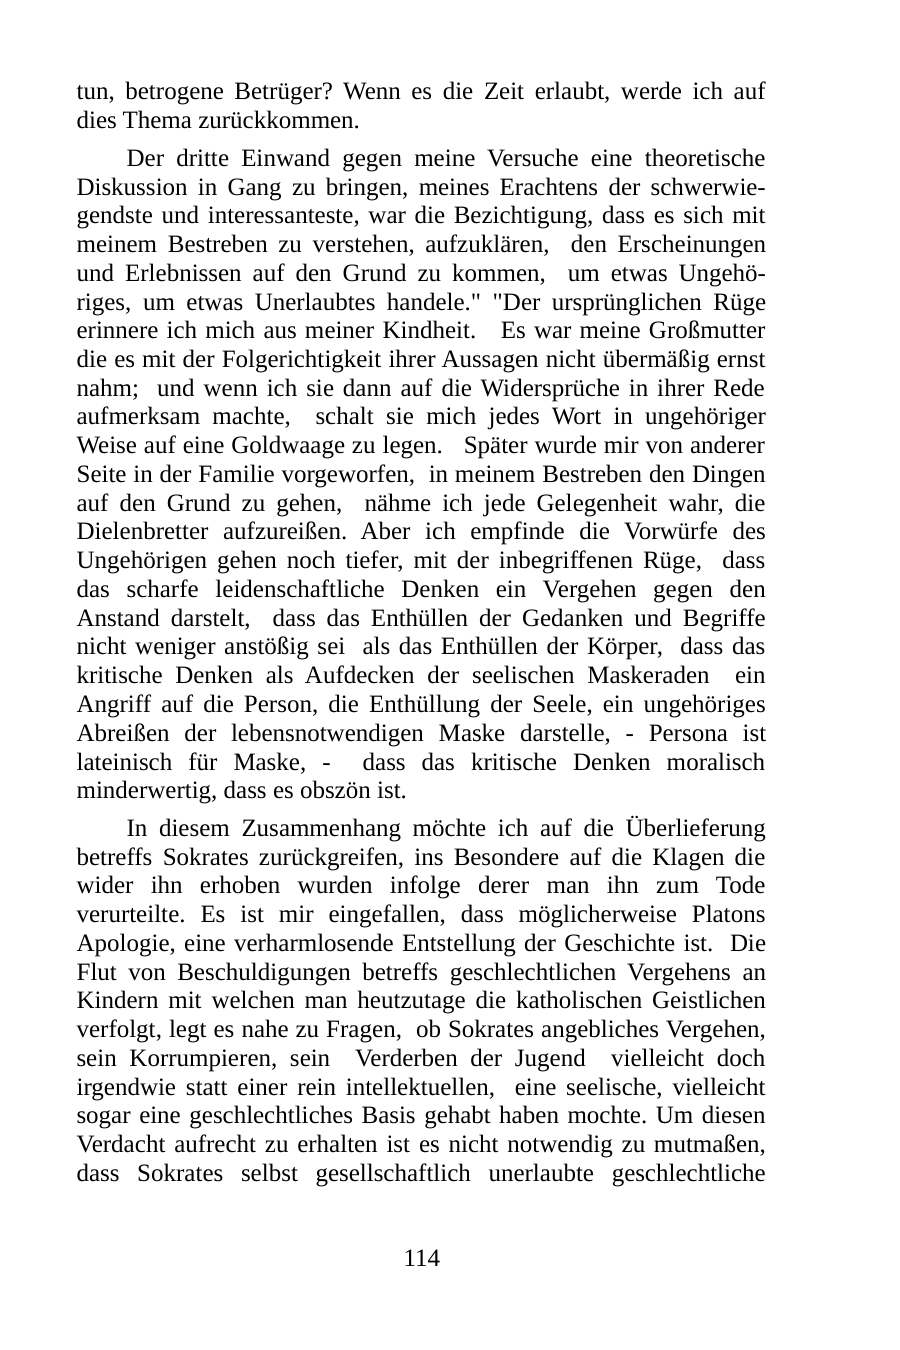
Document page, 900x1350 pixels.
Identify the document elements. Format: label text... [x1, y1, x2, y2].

text Der dritte Einwand gegen meine Versuche eine theoretische Diskussion in Gang zu bringen, meines Erachtens der schwerwie-gendste und interessanteste, war die Bezichtigung, dass es sich mit meinem Bestreben zu verstehen, aufzuklären, den Erscheinungen und Erlebnissen auf den Grund zu kommen, um etwas Ungehö-riges, um etwas Unerlaubtes handele." "Der ursprünglichen Rüge erinnere ich mich aus meiner Kindheit. Es war meine Großmutter die es mit der Folgerichtigkeit ihrer Aussagen nicht übermäßig ernst nahm; und wenn ich sie dann auf die Widersprüche in ihrer Rede aufmerksam machte, schalt sie mich jedes Wort in ungehöriger Weise auf eine Goldwaage zu legen. Später wurde mir von anderer Seite in der Familie vorgeworfen, in meinem Bestreben den Dingen auf den Grund zu gehen, nähme ich jede Gelegenheit wahr, die Dielenbretter aufzureißen. Aber ich empfinde die Vorwürfe des Ungehörigen gehen noch tiefer, mit der inbegriffenen Rüge, dass das scharfe leidenschaftliche Denken ein Vergehen gegen den Anstand darstelt, dass das Enthüllen der Gedanken und Begriffe nicht weniger anstößig sei als das Enthüllen der Körper, dass das kritische Denken als Aufdecken der seelischen Maskeraden ein Angriff auf die Person, die Enthüllung der Seele, ein ungehöriges Abreißen der lebensnotwendigen Maske darstelle, - Persona ist lateinisch für Maske, - dass das kritische Denken moralisch minderwertig, dass es obszön ist. [76, 143, 766, 804]
text tun, betrogene Betrüger? Wenn es die Zeit erlaubt, werde ich auf dies Thema zurückkommen. [76, 76, 766, 134]
text In diesem Zusammenhang möchte ich auf die Überlieferung betreffs Sokrates zurückgreifen, ins Besondere auf die Klagen die wider ihn erhoben wurden infolge derer man ihn zum Tode verurteilte. Es ist mir eingefallen, dass möglicherweise Platons Apologie, eine verharmlosende Entstellung der Geschichte ist. Die Flut von Beschuldigungen betreffs geschlechtlichen Vergehens an Kindern mit welchen man heutzutage die katholischen Geistlichen verfolgt, legt es nahe zu Fragen, ob Sokrates angebliches Vergehen, sein Korrumpieren, sein Verderben der Jugend vielleicht doch irgendwie statt einer rein intellektuellen, eine seelische, vielleicht sogar eine geschlechtliches Basis gehabt haben mochte. Um diesen Verdacht aufrecht zu erhalten ist es nicht notwendig zu mutmaßen, dass Sokrates selbst gesellschaftlich unerlaubte geschlechtliche [76, 813, 766, 1187]
